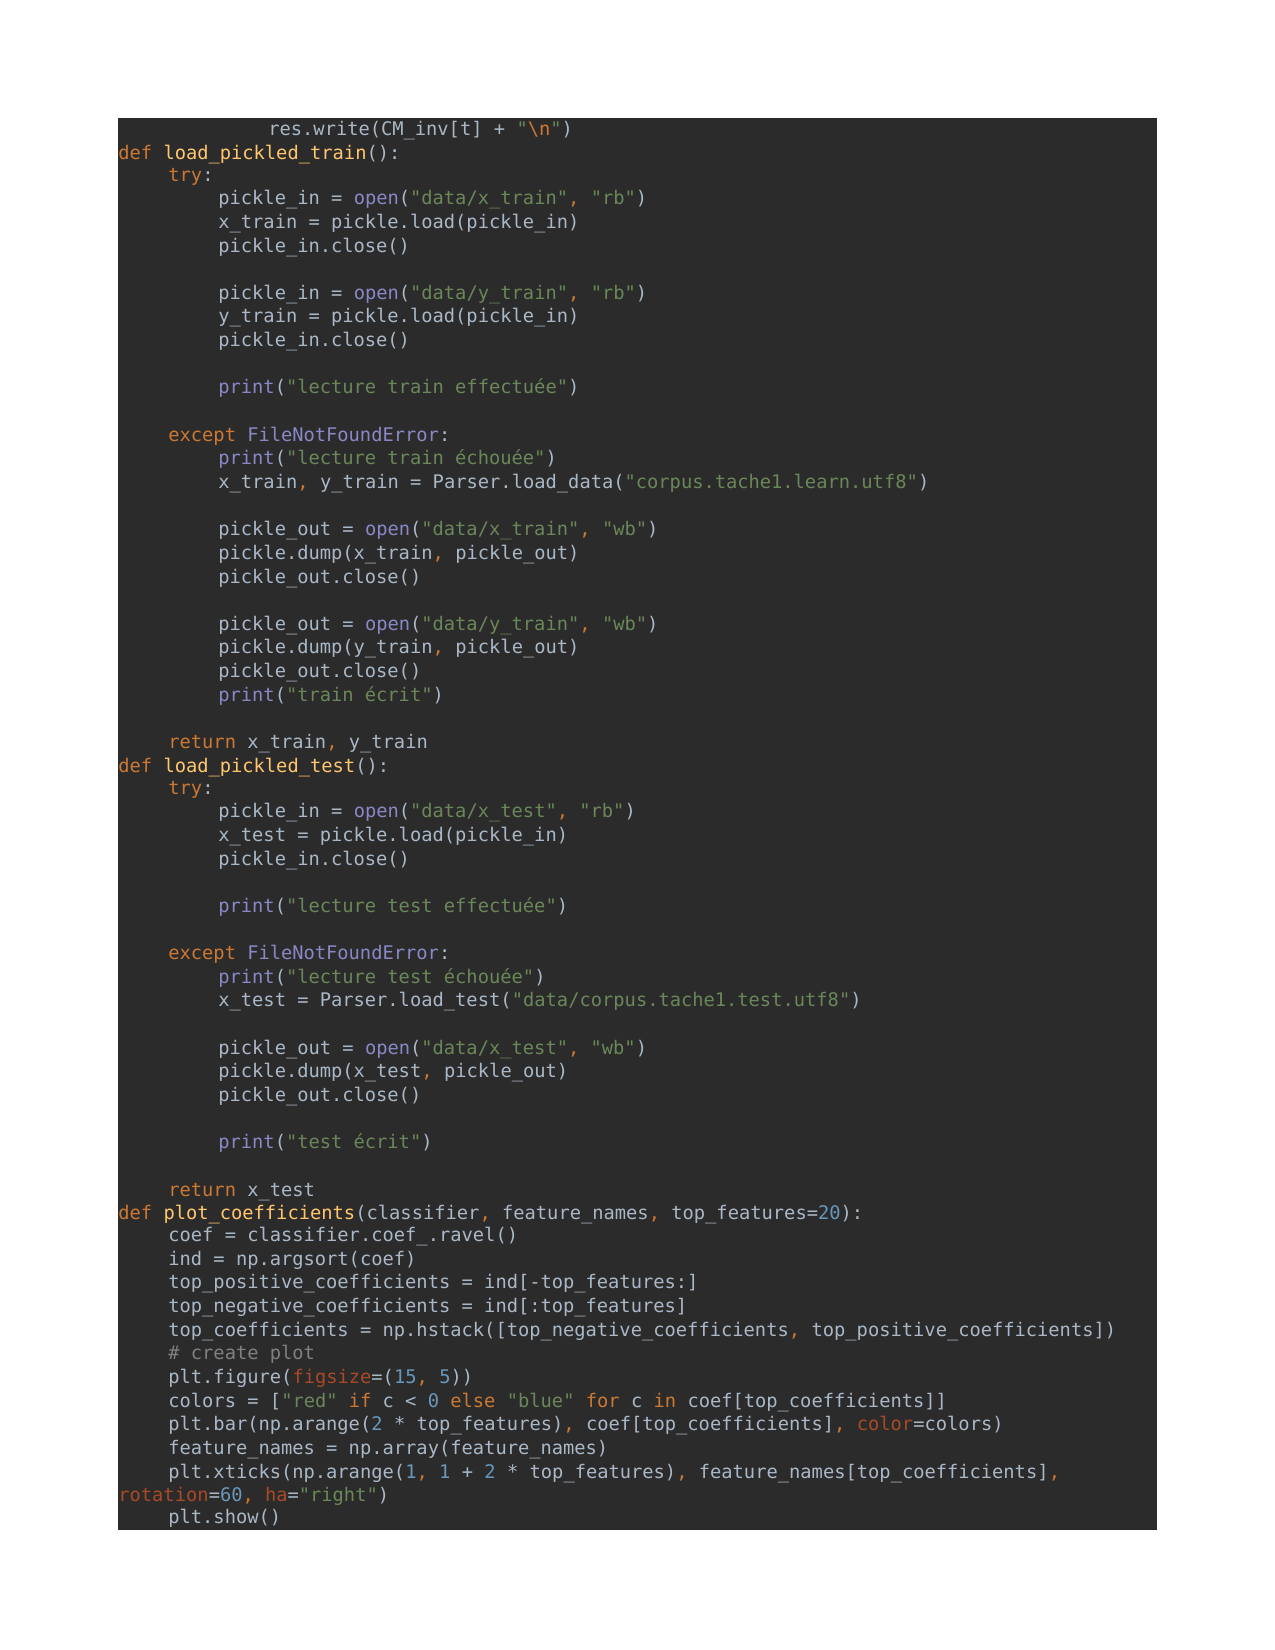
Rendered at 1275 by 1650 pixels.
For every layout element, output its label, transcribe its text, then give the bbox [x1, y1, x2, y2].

text print("lecture test échouée") [118, 966, 1157, 989]
text coef = classifier.coef_.ravel() [118, 1224, 1157, 1248]
text except FileNotFoundError: [118, 942, 1157, 966]
text pickle_out = open("data/x_train", "wb") [118, 518, 1157, 542]
text feature_names = np.array(feature_names) [118, 1437, 1157, 1461]
text x_test = Parser.load_test("data/corpus.tache1.test.utf8") [118, 989, 1157, 1013]
text x_test = pickle.load(pickle_in) [118, 824, 1157, 848]
text except FileNotFoundError: [118, 424, 1157, 447]
text x_train, y_train = Parser.load_data("corpus.tache1.learn.utf8") [118, 471, 1157, 495]
text plt.figure(figsize=(15, 5)) [118, 1366, 1157, 1390]
text pickle_in.close() [118, 848, 1157, 871]
text plt.show() [118, 1506, 1157, 1530]
text return x_train, y_train [118, 731, 1157, 755]
text top_negative_coefficients = ind[:top_features] [118, 1295, 1157, 1319]
text x_train = pickle.load(pickle_in) [118, 211, 1157, 234]
text # create plot [118, 1342, 1157, 1366]
text def load_pickled_test(): [118, 755, 1157, 777]
text pickle_out.close() [118, 660, 1157, 684]
text res.write(CM_inv[t] + "\n") [118, 118, 1157, 142]
text pickle.dump(x_test, pickle_out) [118, 1060, 1157, 1084]
text print("train écrit") [118, 684, 1157, 707]
text print("lecture train effectuée") [118, 376, 1157, 400]
text pickle_in = open("data/y_train", "rb") [118, 282, 1157, 306]
text pickle_in = open("data/x_test", "rb") [118, 800, 1157, 824]
text top_coefficients = np.hstack([top_negative_coefficients, top_positive_coefficients]) [118, 1319, 1157, 1342]
text try: [118, 164, 1157, 187]
text pickle_out = open("data/x_test", "wb") [118, 1037, 1157, 1060]
text top_positive_coefficients = ind[-top_features:] [118, 1271, 1157, 1295]
text print("test écrit") [118, 1131, 1157, 1155]
text ind = np.argsort(coef) [118, 1248, 1157, 1271]
text y_train = pickle.load(pickle_in) [118, 306, 1157, 329]
text pickle_out.close() [118, 1084, 1157, 1108]
text def plot_coefficients(classifier, feature_names, top_features=20): [118, 1202, 1157, 1224]
text pickle.dump(x_train, pickle_out) [118, 542, 1157, 566]
text pickle_in.close() [118, 329, 1157, 353]
text pickle_in.close() [118, 234, 1157, 258]
text print("lecture test effectuée") [118, 895, 1157, 918]
text plt.bar(np.arange(2 * top_features), coef[top_coefficients], color=colors) [118, 1413, 1157, 1437]
text def load_pickled_train(): [118, 142, 1157, 164]
text plt.xticks(np.arange(1, 1 + 2 * top_features), feature_names[top_coefficients], rotation=60, ha="right") [118, 1461, 1157, 1506]
text pickle_in = open("data/x_train", "rb") [118, 187, 1157, 211]
text print("lecture train échouée") [118, 447, 1157, 471]
text pickle_out.close() [118, 566, 1157, 589]
text pickle.dump(y_train, pickle_out) [118, 637, 1157, 660]
text return x_test [118, 1179, 1157, 1202]
text pickle_out = open("data/y_train", "wb") [118, 613, 1157, 637]
text try: [118, 777, 1157, 800]
text colors = ["red" if c < 0 else "blue" for c in coef[top_coefficients]] [118, 1390, 1157, 1413]
